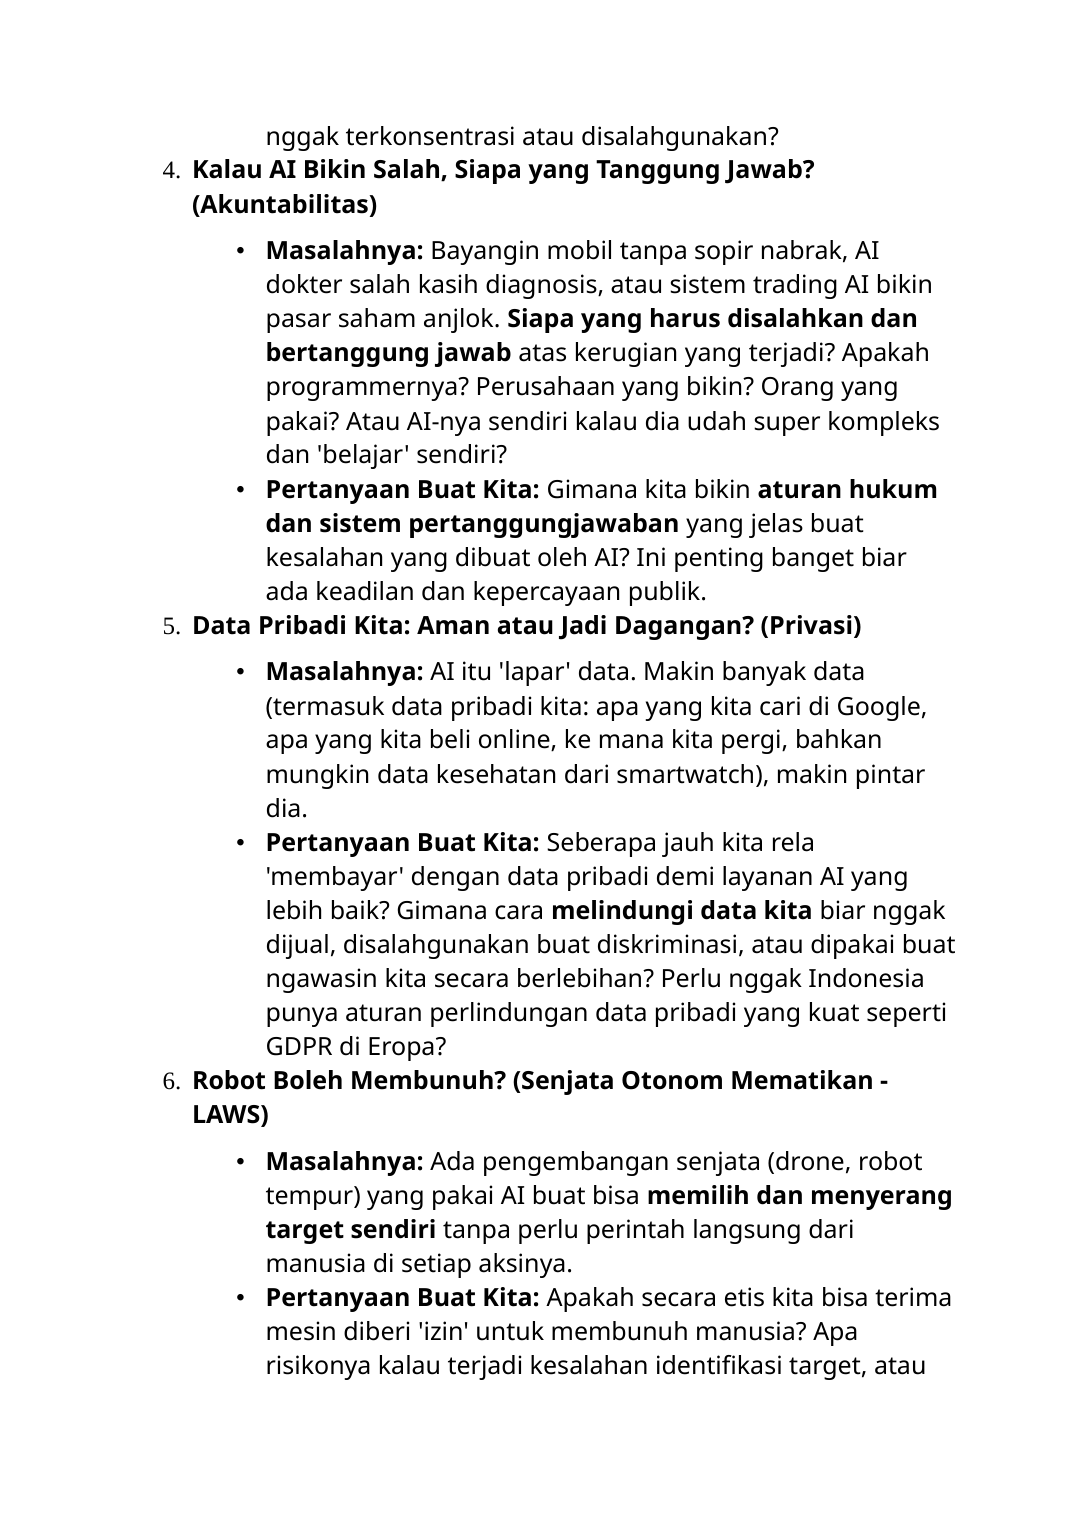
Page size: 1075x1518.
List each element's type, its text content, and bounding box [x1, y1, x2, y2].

list Masalahnya: Ada pengembangan senjata (drone, robot tempur) yang pakai AI buat bisa memilih dan menyerang target sendiri tanpa perlu perintah langsung dari manusia di setiap aksinya. [236, 1143, 957, 1280]
list Robot Boleh Membunuh? (Senjata Otonom Mematikan - LAWS) [162, 1063, 957, 1131]
list Pertanyaan Buat Kita: Seberapa jauh kita rela 'membayar' dengan data pribadi demi layanan AI yang lebih baik? Gimana cara melindungi data kita biar nggak dijual, disalahgunakan buat diskriminasi, atau dipakai buat ngawasin kita secara berlebihan? Perlu nggak Indonesia punya aturan perlindungan data pribadi yang kuat seperti GDPR di Eropa? [236, 824, 957, 1063]
list Kalau AI Bikin Salah, Siapa yang Tanggung Jawab? (Akuntabilitas) [162, 152, 957, 220]
list Masalahnya: Bayangin mobil tanpa sopir nabrak, AI dokter salah kasih diagnosis, atau sistem trading AI bikin pasar saham anjlok. Siapa yang harus disalahkan dan bertanggung jawab atas kerugian yang terjadi? Apakah programmernya? Perusahaan yang bikin? Orang yang pakai? Atau AI-nya sendiri kalau dia udah super kompleks dan 'belajar' sendiri? [236, 233, 957, 471]
list Data Pribadi Kita: Aman atau Jadi Dagangan? (Privasi) [162, 607, 957, 642]
list Pertanyaan Buat Kita: Apakah secara etis kita bisa terima mesin diberi 'izin' untuk membunuh manusia? Apa risikonya kalau terjadi kesalahan identifikasi target, atau [236, 1280, 957, 1382]
list Masalahnya: AI itu 'lapar' data. Makin banyak data (termasuk data pribadi kita: apa yang kita cari di Google, apa yang kita beli online, ke mana kita pergi, bahkan mungkin data kesehatan dari smartwatch), makin pintar dia. [236, 654, 957, 824]
list nggak terkonsentrasi atau disalahgunakan? [236, 118, 957, 152]
list Pertanyaan Buat Kita: Gimana kita bikin aturan hukum dan sistem pertanggungjawaban yang jelas buat kesalahan yang dibuat oleh AI? Ini penting banget biar ada keadilan dan kepercayaan publik. [236, 471, 957, 607]
